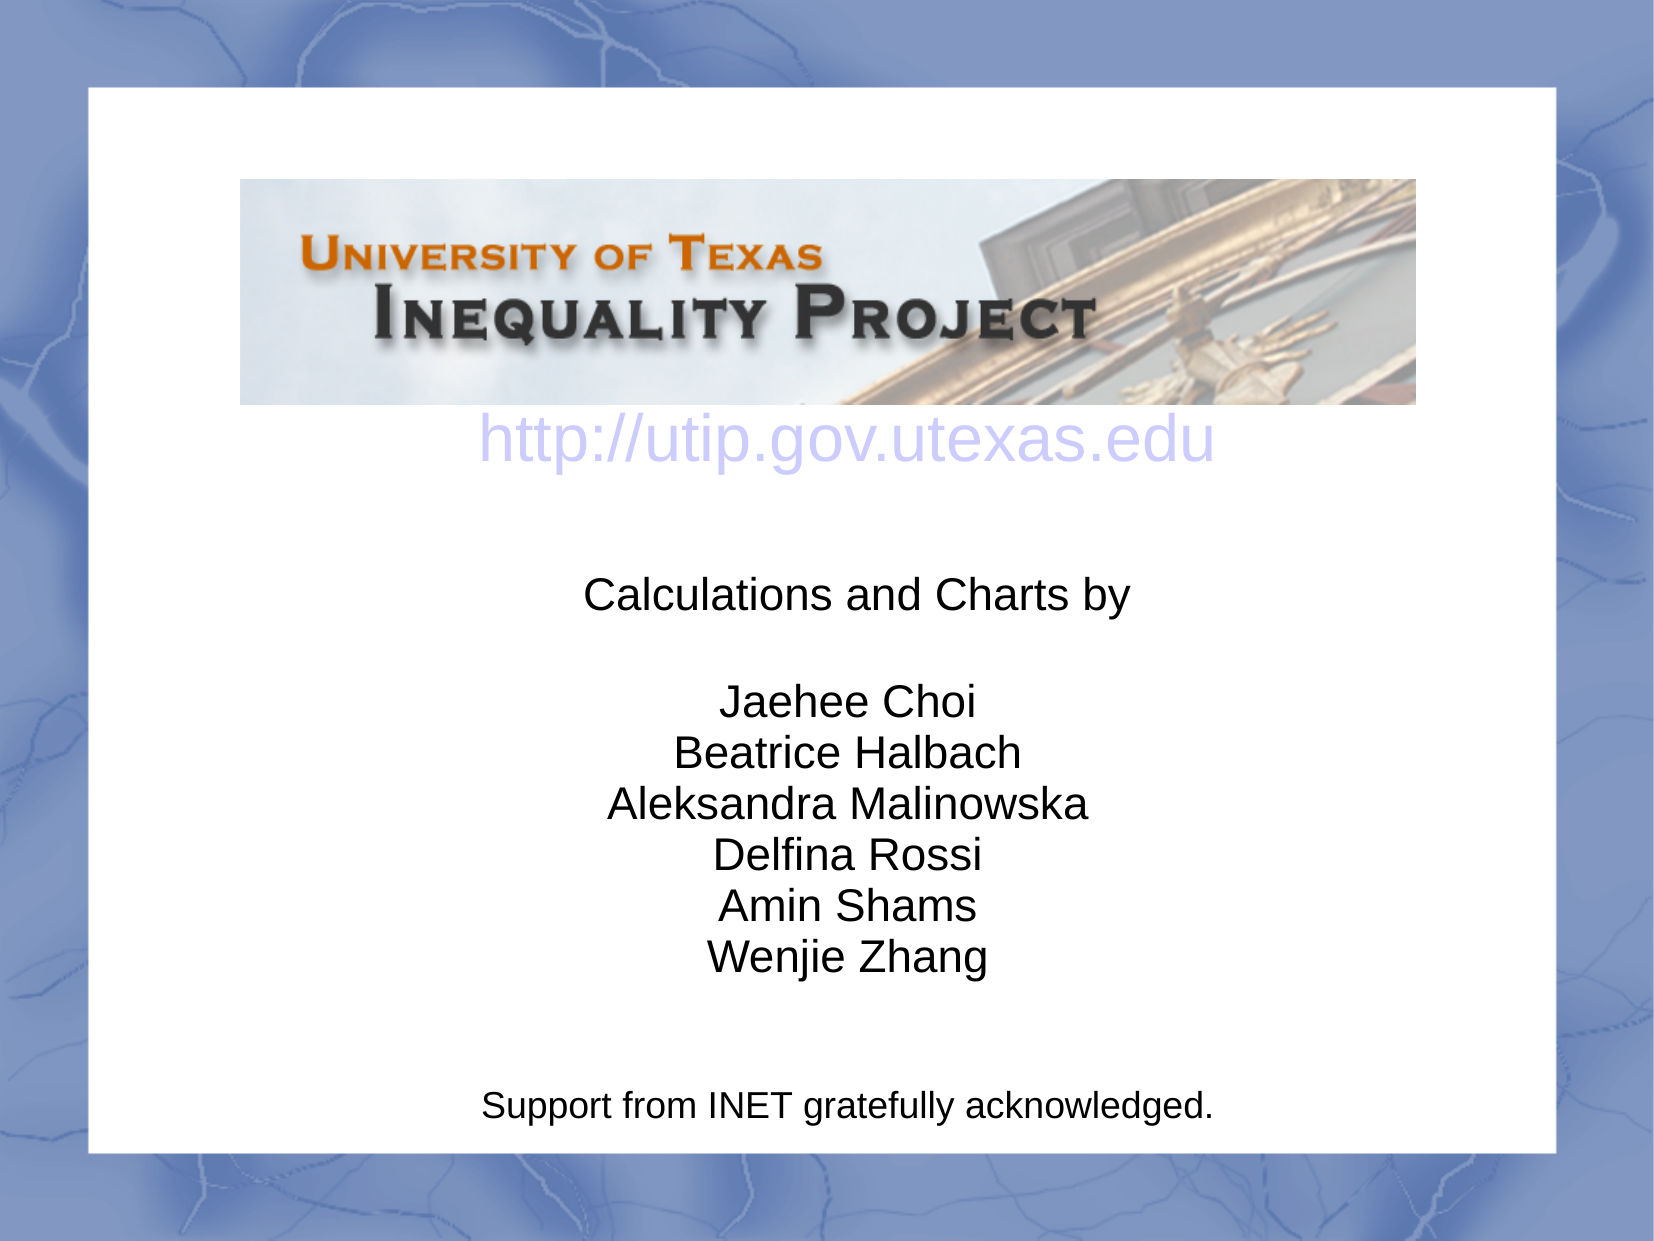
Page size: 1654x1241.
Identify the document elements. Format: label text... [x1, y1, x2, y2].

subtitle http://utip.gov.utexas.edu Calculations and Charts by Jaehee Choi Beatrice Halbach Aleksandra Malinowska Delfina Rossi Amin Shams Wenjie Zhang Support from INET gratefully acknowledged. [187, 450, 1509, 1125]
picture [0, 0, 1654, 1241]
